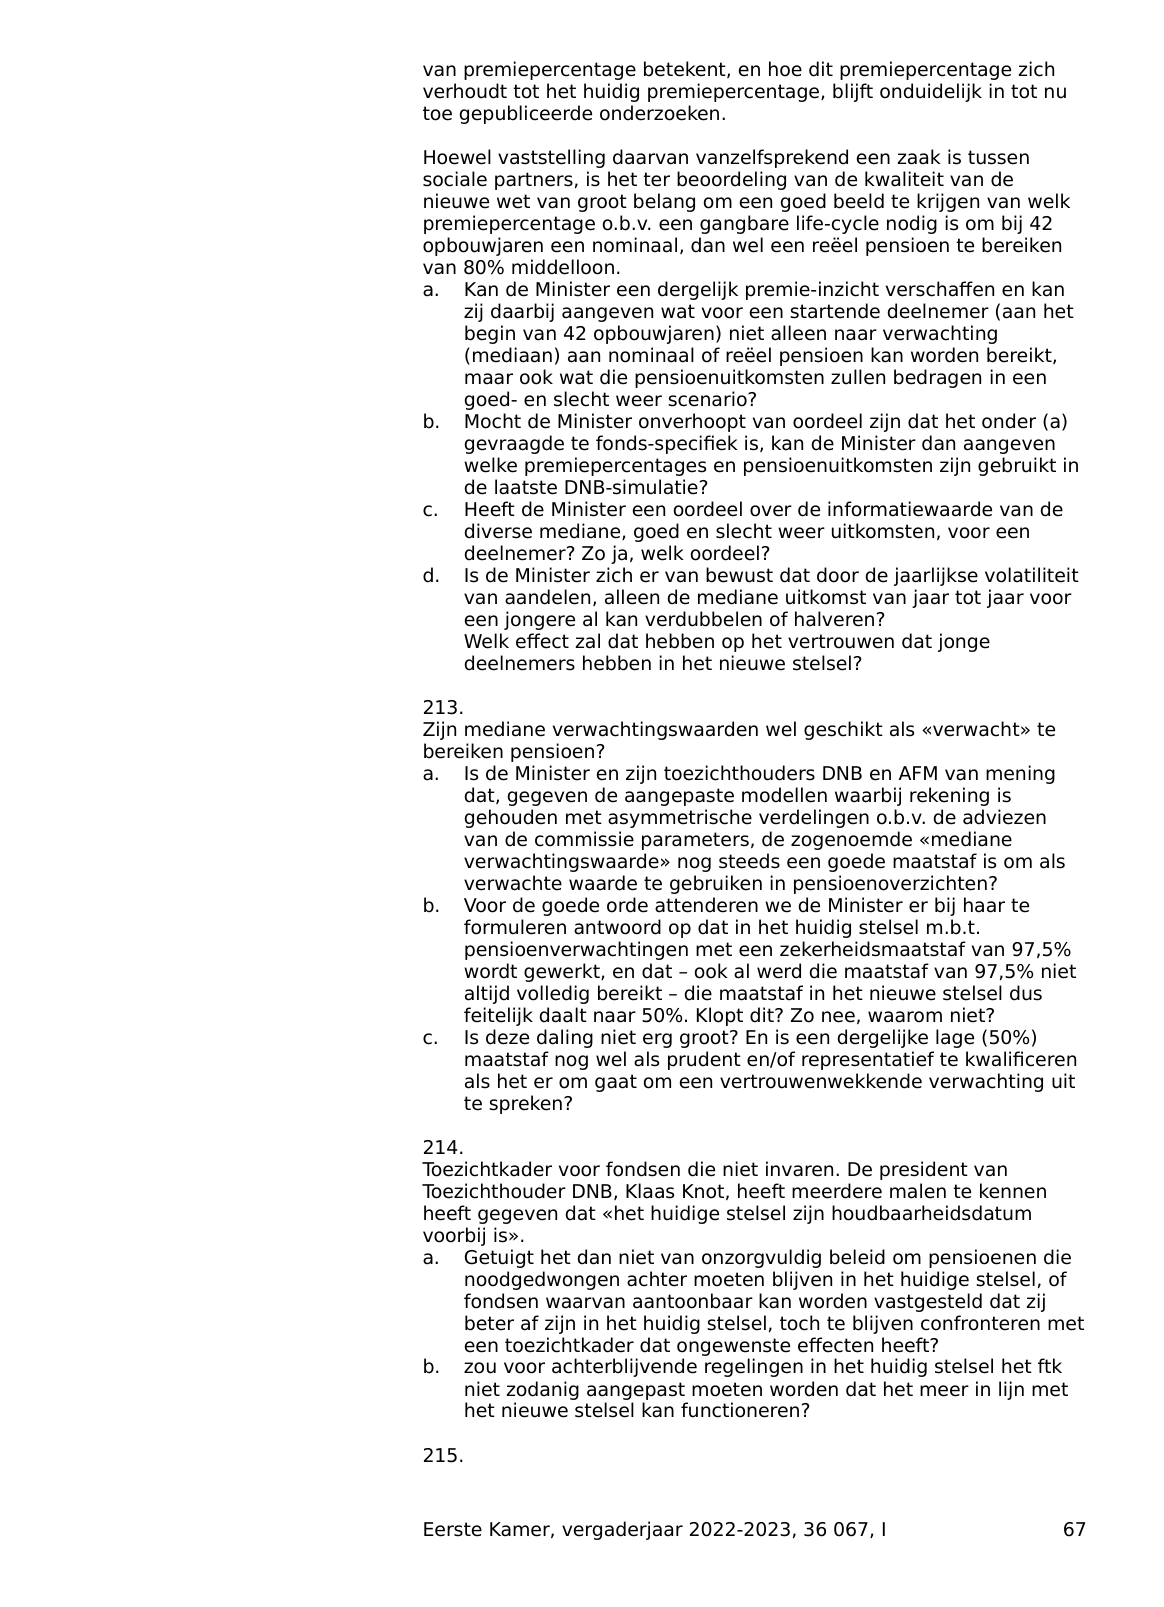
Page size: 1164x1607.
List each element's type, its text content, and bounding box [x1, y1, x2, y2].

text Toezichtkader voor fondsen die niet invaren. De president van Toezichthouder DNB, Klaas Knot, heeft meerdere malen te kennen heeft gegeven dat «het huidige stelsel zijn houdbaarheidsdatum voorbij is». [422, 1159, 1087, 1247]
text Hoewel vaststelling daarvan vanzelfsprekend een zaak is tussen sociale partners, is het ter beoordeling van de kwaliteit van de nieuwe wet van groot belang om een goed beeld te krijgen van welk premiepercentage o.b.v. een gangbare life-cycle nodig is om bij 42 opbouwjaren een nominaal, dan wel een reëel pensioen te bereiken van 80% middelloon. [422, 147, 1087, 279]
text 215. [422, 1444, 1087, 1467]
text 214. [422, 1137, 1087, 1159]
text Zijn mediane verwachtingswaarden wel geschikt als «verwacht» te bereiken pensioen? [422, 719, 1087, 763]
text b. Mocht de Minister onverhoopt van oordeel zijn dat het onder (a) gevraagde te fonds-specifiek is, kan de Minister dan aangeven welke premiepercentages en pensioenuitkomsten zijn gebruikt in de laatste DNB-simulatie? [422, 411, 1087, 499]
text a. Getuigt het dan niet van onzorgvuldig beleid om pensioenen die noodgedwongen achter moeten blijven in het huidige stelsel, of fondsen waarvan aantoonbaar kan worden vastgesteld dat zij beter af zijn in het huidig stelsel, toch te blijven confronteren met een toezichtkader dat ongewenste effecten heeft? [422, 1247, 1087, 1356]
text b. zou voor achterblijvende regelingen in het huidig stelsel het ftk niet zodanig aangepast moeten worden dat het meer in lijn met het nieuwe stelsel kan functioneren? [422, 1356, 1087, 1422]
text b. Voor de goede orde attenderen we de Minister er bij haar te formuleren antwoord op dat in het huidig stelsel m.b.t. pensioenverwachtingen met een zekerheidsmaatstaf van 97,5% wordt gewerkt, en dat – ook al werd die maatstaf van 97,5% niet altijd volledig bereikt – die maatstaf in het nieuwe stelsel dus feitelijk daalt naar 50%. Klopt dit? Zo nee, waarom niet? [422, 895, 1087, 1027]
text c. Is deze daling niet erg groot? En is een dergelijke lage (50%) maatstaf nog wel als prudent en/of representatief te kwalificeren als het er om gaat om een vertrouwenwekkende verwachting uit te spreken? [422, 1027, 1087, 1114]
text van premiepercentage betekent, en hoe dit premiepercentage zich verhoudt tot het huidig premiepercentage, blijft onduidelijk in tot nu toe gepubliceerde onderzoeken. [422, 59, 1087, 125]
text d. Is de Minister zich er van bewust dat door de jaarlijkse volatiliteit van aandelen, alleen de mediane uitkomst van jaar tot jaar voor een jongere al kan verdubbelen of halveren? [422, 565, 1087, 631]
text c. Heeft de Minister een oordeel over de informatiewaarde van de diverse mediane, goed en slecht weer uitkomsten, voor een deelnemer? Zo ja, welk oordeel? [422, 499, 1087, 565]
text a. Is de Minister en zijn toezichthouders DNB en AFM van mening dat, gegeven de aangepaste modellen waarbij rekening is gehouden met asymmetrische verdelingen o.b.v. de adviezen van de commissie parameters, de zogenoemde «mediane verwachtingswaarde» nog steeds een goede maatstaf is om als verwachte waarde te gebruiken in pensioenoverzichten? [422, 763, 1087, 895]
text a. Kan de Minister een dergelijk premie-inzicht verschaffen en kan zij daarbij aangeven wat voor een startende deelnemer (aan het begin van 42 opbouwjaren) niet alleen naar verwachting (mediaan) aan nominaal of reëel pensioen kan worden bereikt, maar ook wat die pensioenuitkomsten zullen bedragen in een goed- en slecht weer scenario? [422, 279, 1087, 411]
text 213. [422, 697, 1087, 719]
text Welk effect zal dat hebben op het vertrouwen dat jonge deelnemers hebben in het nieuwe stelsel? [464, 631, 1087, 675]
